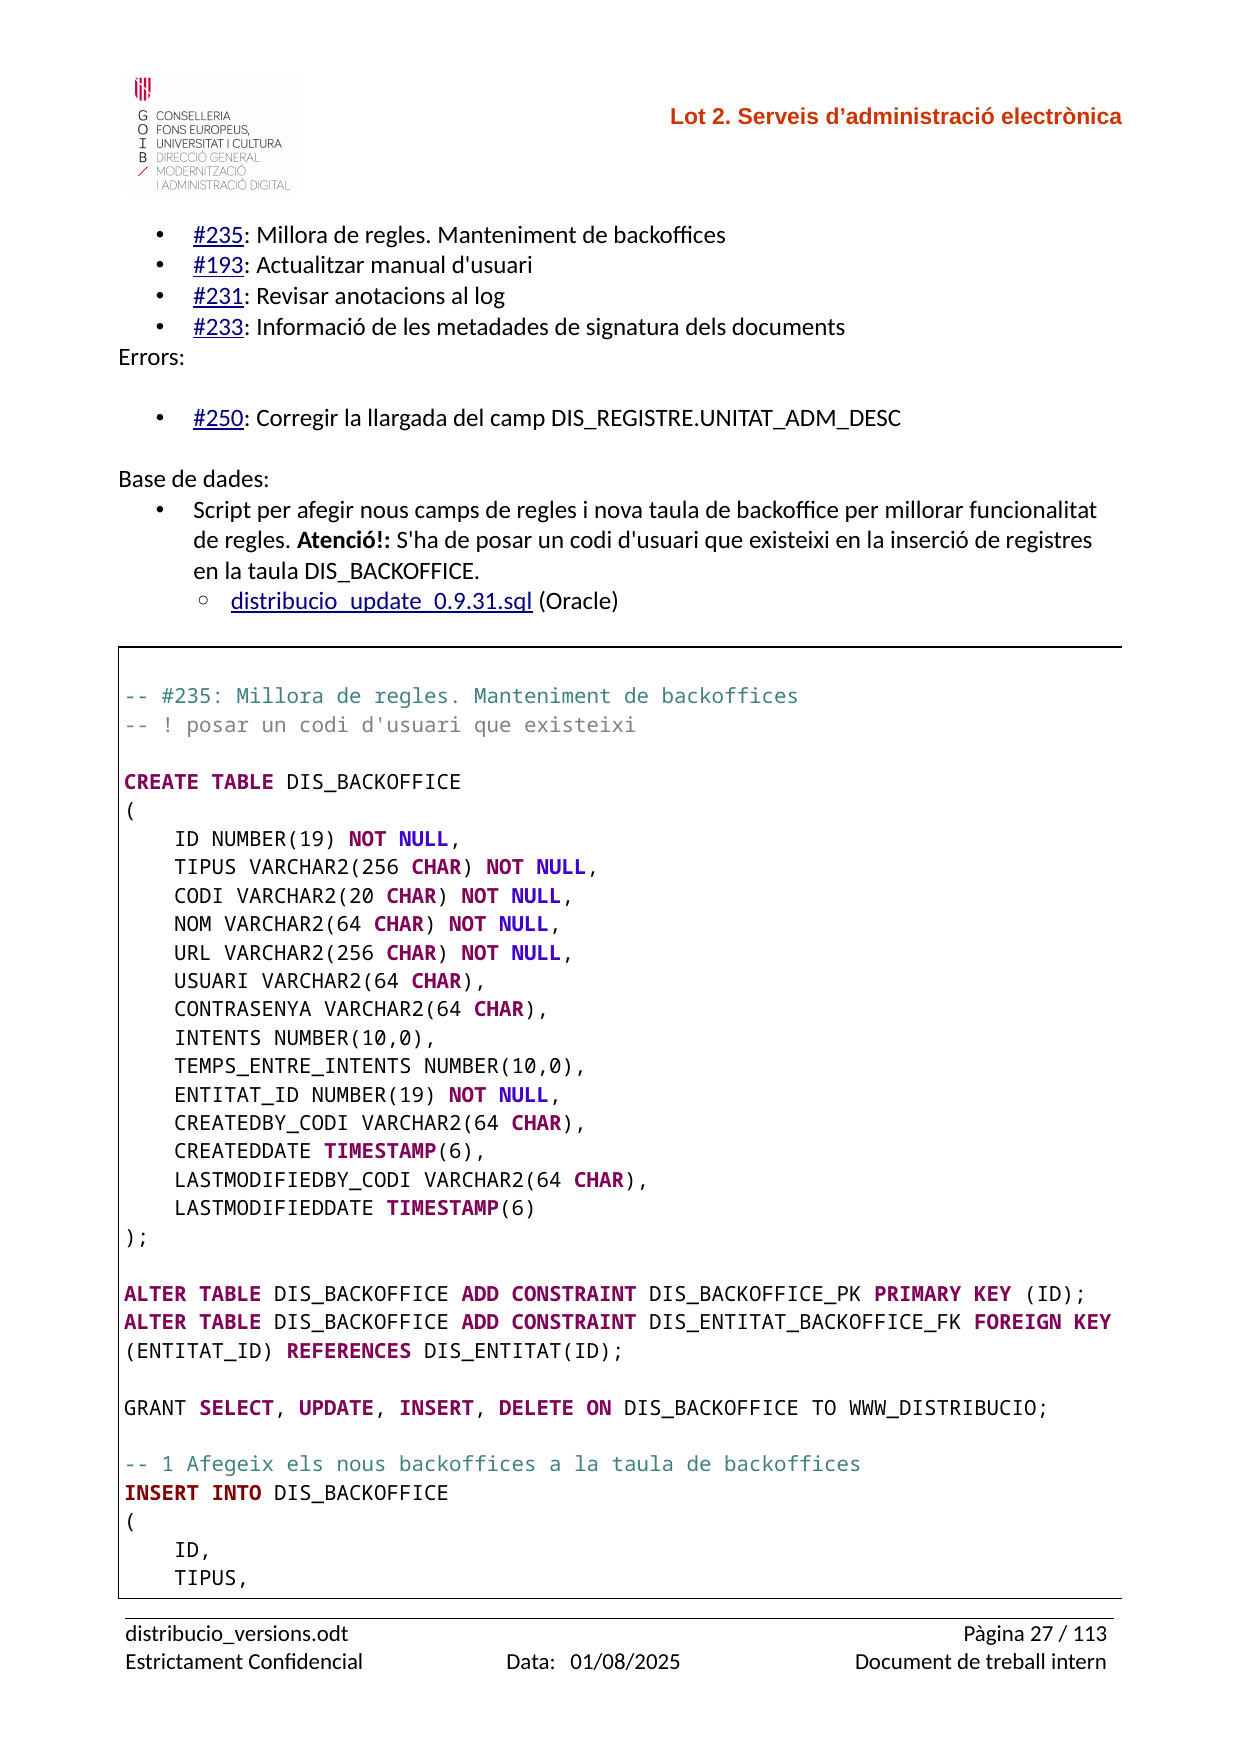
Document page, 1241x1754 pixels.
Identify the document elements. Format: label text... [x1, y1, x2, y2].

list distribucio_update_0.9.31.sql (Oracle) [193, 585, 1122, 616]
text Errors: [118, 341, 1122, 372]
list #193: Actualitzar manual d'usuari [156, 250, 1122, 280]
table_header -- #235: Millora de regles. Manteniment de backoffices -- ! posar un codi d'usuari que existeixi CREATE TABLE DIS_BACKOFFICE ( ID NUMBER(19) NOT NULL, TIPUS VARCHAR2(256 CHAR) NOT NULL, CODI VARCHAR2(20 CHAR) NOT NULL, NOM VARCHAR2(64 CHAR) NOT NULL, URL VARCHAR2(256 CHAR) NOT NULL, USUARI VARCHAR2(64 CHAR), CONTRASENYA VARCHAR2(64 CHAR), INTENTS NUMBER(10,0), TEMPS_ENTRE_INTENTS NUMBER(10,0), ENTITAT_ID NUMBER(19) NOT NULL, CREATEDBY_CODI VARCHAR2(64 CHAR), CREATEDDATE TIMESTAMP(6), LASTMODIFIEDBY_CODI VARCHAR2(64 CHAR), LASTMODIFIEDDATE TIMESTAMP(6) ); ALTER TABLE DIS_BACKOFFICE ADD CONSTRAINT DIS_BACKOFFICE_PK PRIMARY KEY (ID); ALTER TABLE DIS_BACKOFFICE ADD CONSTRAINT DIS_ENTITAT_BACKOFFICE_FK FOREIGN KEY (ENTITAT_ID) REFERENCES DIS_ENTITAT(ID); GRANT SELECT, UPDATE, INSERT, DELETE ON DIS_BACKOFFICE TO WWW_DISTRIBUCIO; -- 1 Afegeix els nous backoffices a la taula de backoffices INSERT INTO DIS_BACKOFFICE ( ID, TIPUS, [119, 648, 1122, 1597]
picture [126, 70, 299, 197]
list #235: Millora de regles. Manteniment de backoffices [156, 219, 1122, 250]
list #231: Revisar anotacions al log [156, 280, 1122, 311]
list Script per afegir nous camps de regles i nova taula de backoffice per millorar funcionalitat de regles. Atenció!: S'ha de posar un codi d'usuari que existeixi en la inserció de registres en la taula DIS_BACKOFFICE. [156, 494, 1122, 585]
list #233: Informació de les metadades de signatura dels documents [156, 311, 1122, 341]
list #250: Corregir la llargada del camp DIS_REGISTRE.UNITAT_ADM_DESC [156, 402, 1122, 433]
text Base de dades: [118, 463, 1122, 494]
